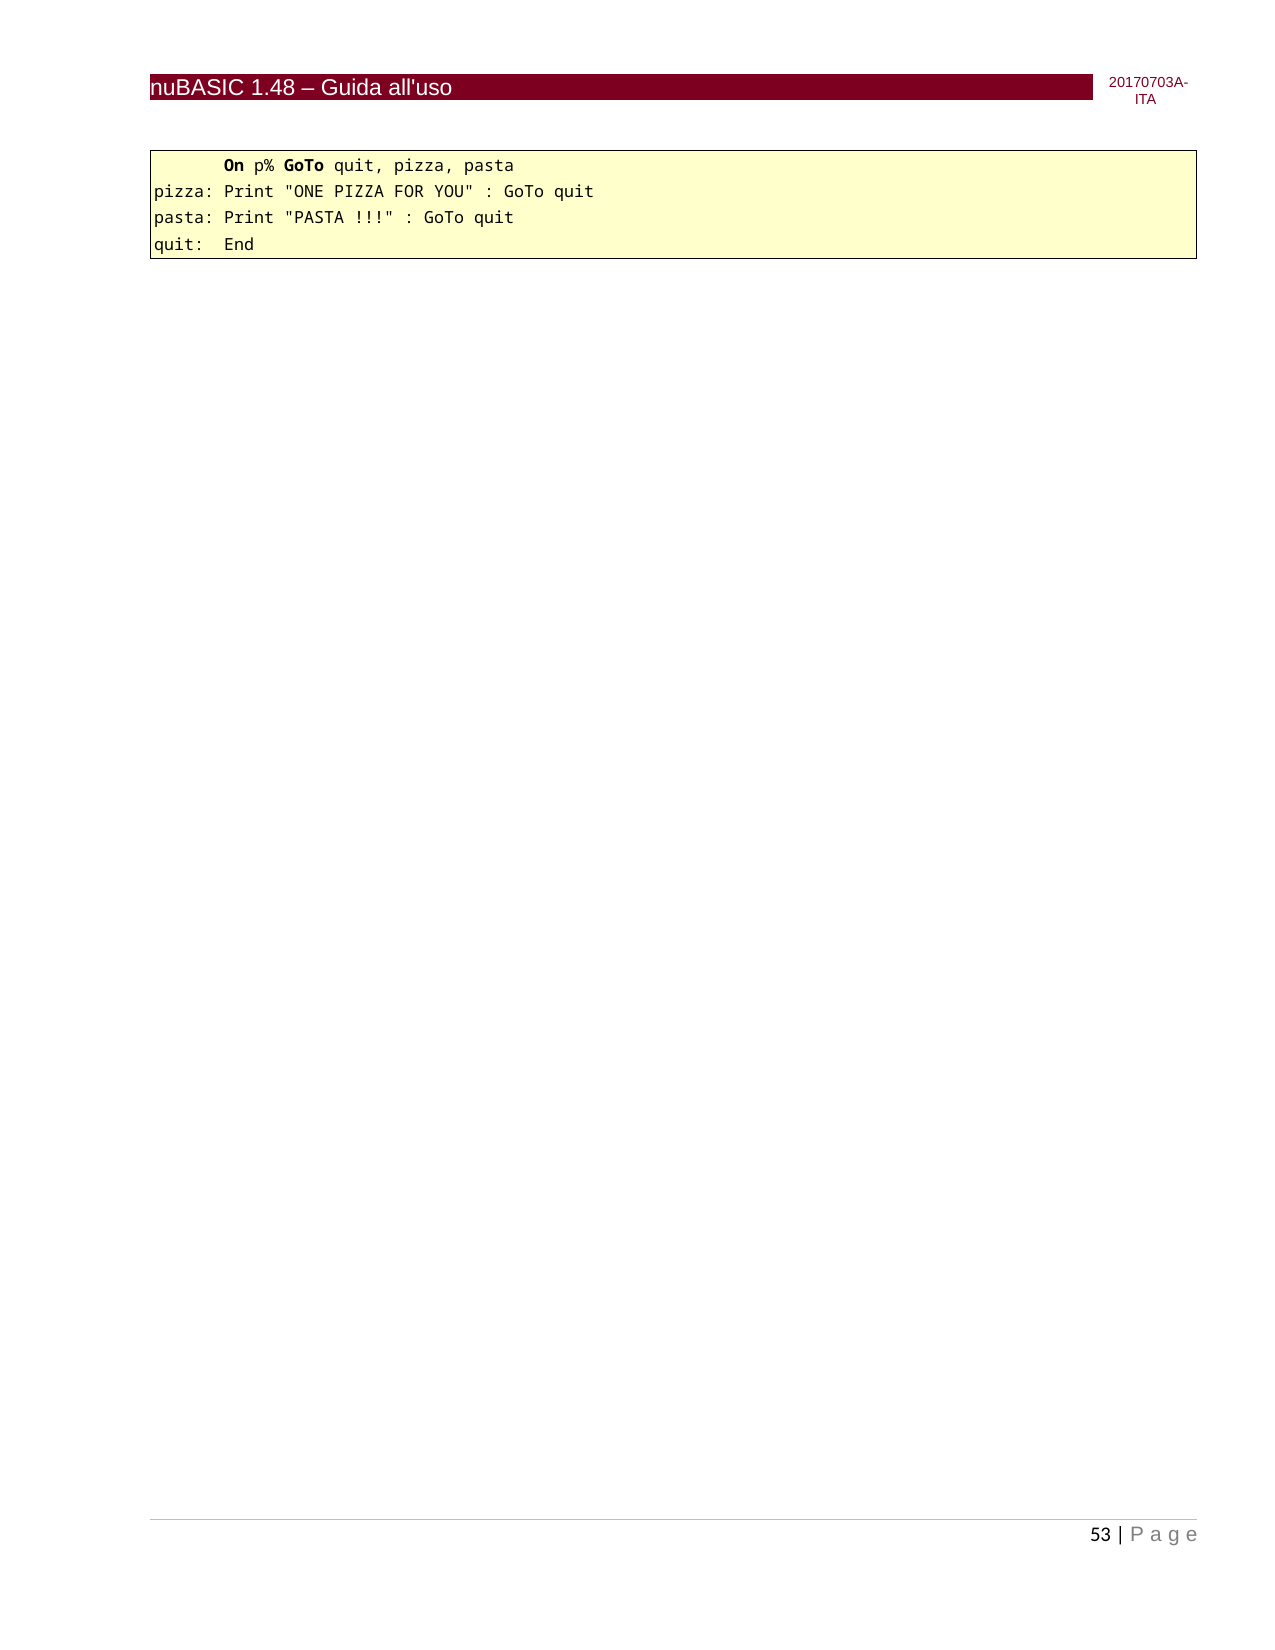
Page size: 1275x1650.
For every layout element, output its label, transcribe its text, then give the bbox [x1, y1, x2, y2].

list quit: End [151, 228, 1196, 258]
list pizza: Print "ONE PIZZA FOR YOU" : GoTo quit [151, 176, 1196, 202]
list On p% GoTo quit, pizza, pasta [151, 151, 1196, 176]
list pasta: Print "PASTA !!!" : GoTo quit [151, 202, 1196, 228]
